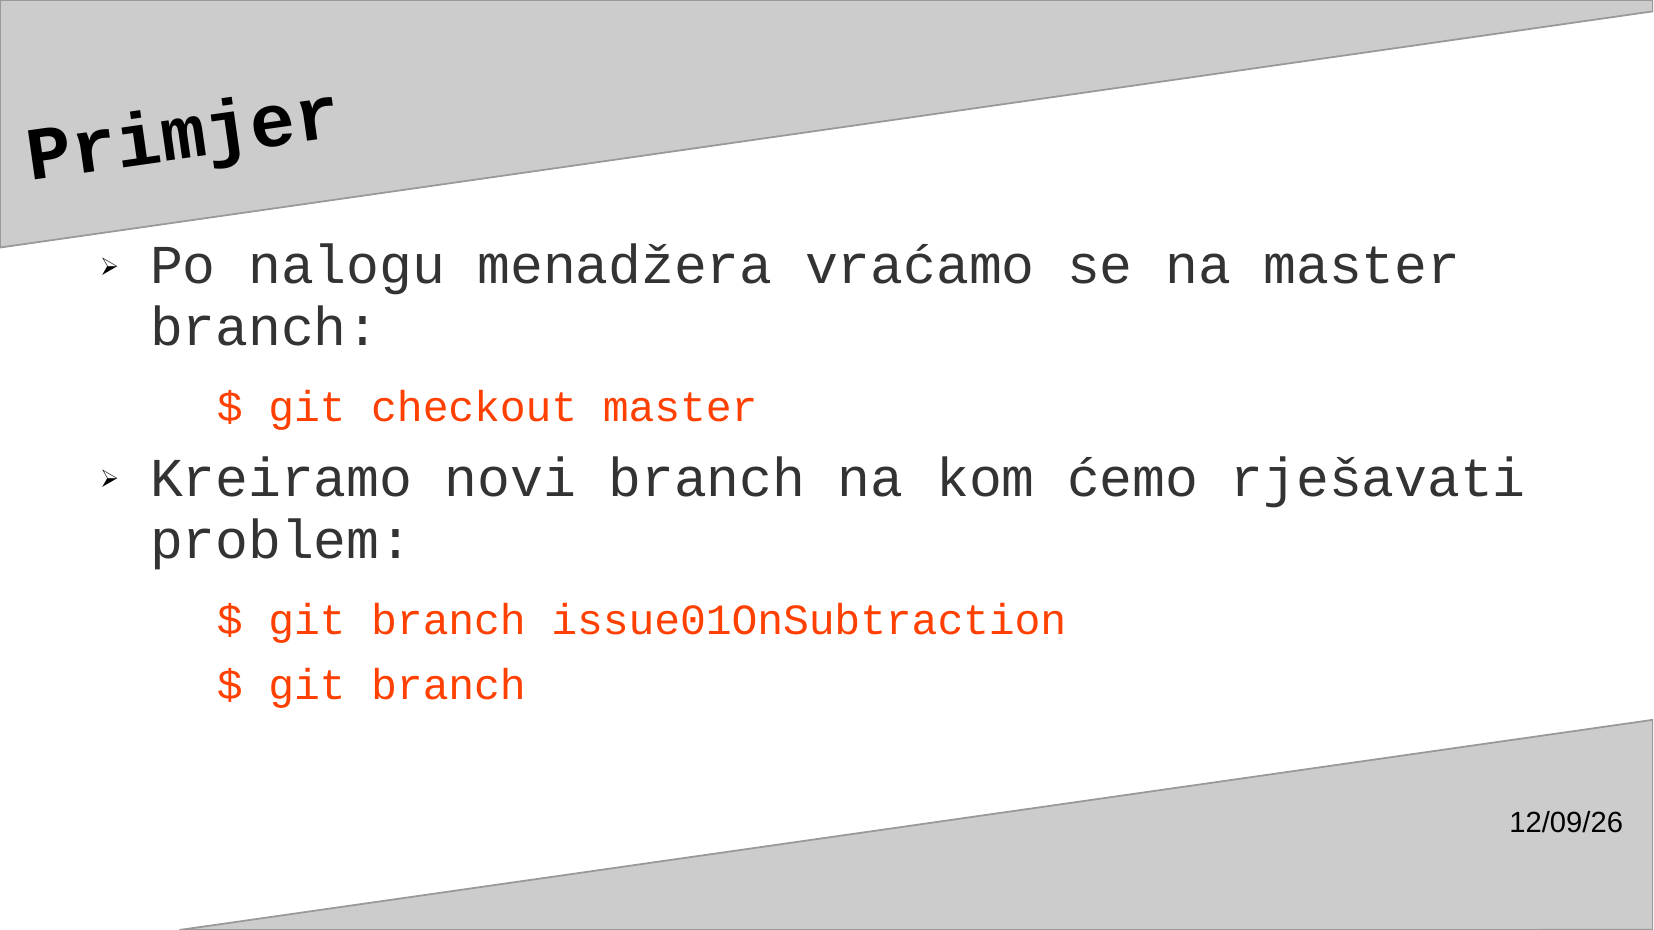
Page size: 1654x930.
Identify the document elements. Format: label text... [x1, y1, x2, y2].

title Primjer [16, 0, 1501, 239]
list Po nalogu menadžera vraćamo se na master branch: $ git checkout master Kreiramo novi branch na kom ćemo rješavati problem: $ git branch issue01OnSubtraction $ git branch [83, 238, 1539, 778]
